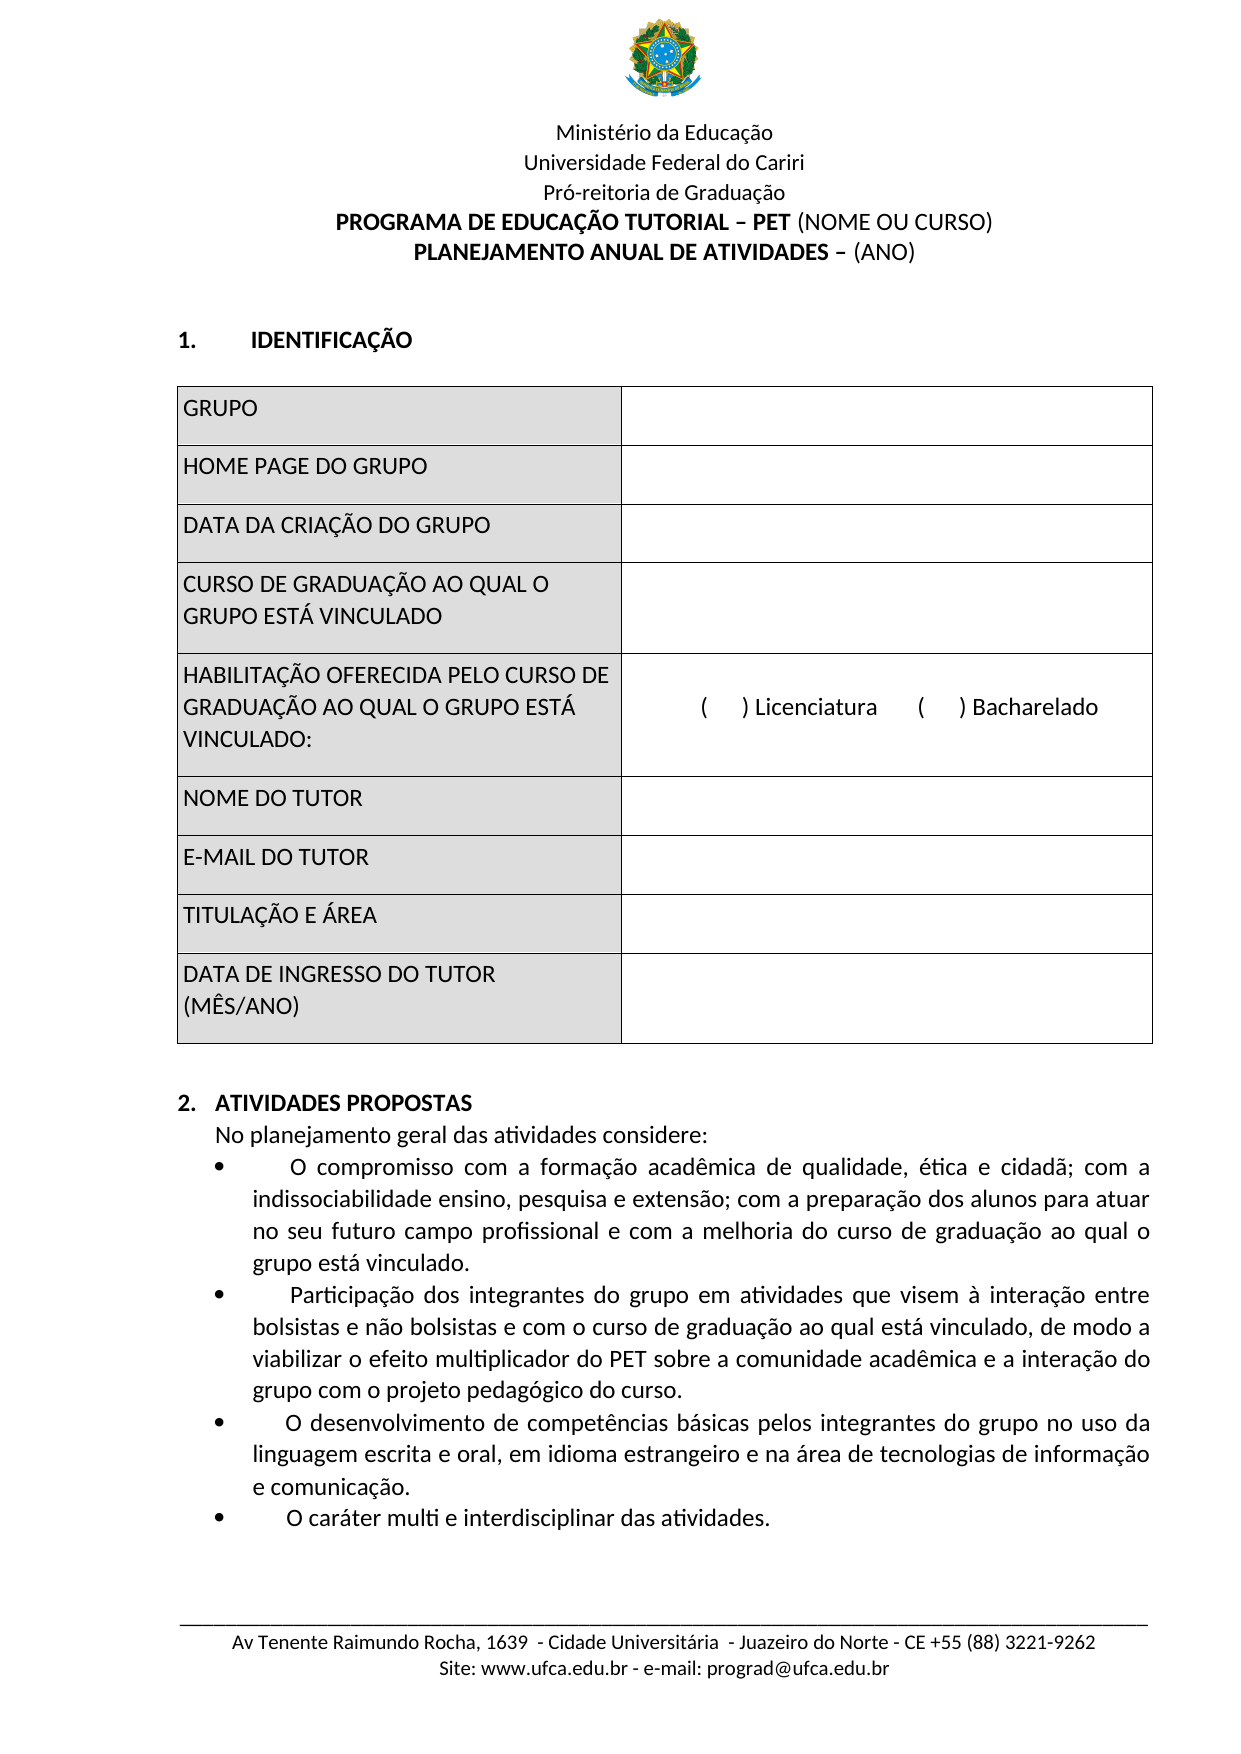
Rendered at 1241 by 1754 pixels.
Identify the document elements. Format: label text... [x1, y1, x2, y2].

table_cell DATA DE INGRESSO DO TUTOR (MÊS/ANO) [178, 954, 621, 1043]
table_cell TITULAÇÃO E ÁREA [178, 895, 621, 952]
table_header [622, 387, 1152, 444]
list IDENTIFICAÇÃO [177, 324, 1152, 355]
table_cell [622, 446, 1152, 503]
table_cell HABILITAÇÃO OFERECIDA PELO CURSO DE GRADUAÇÃO AO QUAL O GRUPO ESTÁ VINCULADO: [178, 654, 621, 776]
list O compromisso com a formação acadêmica de qualidade, ética e cidadã; com a indissociabilidade ensino, pesquisa e extensão; com a preparação dos alunos para atuar no seu futuro campo profissional e com a melhoria do curso de graduação ao qual o grupo está vinculado. [215, 1151, 1152, 1277]
table_cell [622, 563, 1152, 653]
table_header GRUPO [178, 387, 621, 444]
list Participação dos integrantes do grupo em atividades que visem à interação entre bolsistas e não bolsistas e com o curso de graduação ao qual está vinculado, de modo a viabilizar o efeito multiplicador do PET sobre a comunidade acadêmica e a interação do grupo com o projeto pedagógico do curso. [215, 1279, 1152, 1405]
list O caráter multi e interdisciplinar das atividades. [215, 1503, 1152, 1533]
table_cell [622, 505, 1152, 562]
table_cell NOME DO TUTOR [178, 777, 621, 835]
table_cell [622, 836, 1152, 894]
text No planejamento geral das atividades considere: [177, 1119, 1152, 1149]
text PROGRAMA DE EDUCAÇÃO TUTORIAL – PET (NOME OU CURSO) [177, 206, 1152, 237]
table_cell CURSO DE GRADUAÇÃO AO QUAL O GRUPO ESTÁ VINCULADO [178, 563, 621, 653]
table_cell DATA DA CRIAÇÃO DO GRUPO [178, 505, 621, 562]
table_cell [622, 895, 1152, 952]
list ATIVIDADES PROPOSTAS [177, 1087, 1152, 1117]
table_cell [622, 777, 1152, 835]
text PLANEJAMENTO ANUAL DE ATIVIDADES – (ANO) [177, 237, 1152, 266]
table_cell HOME PAGE DO GRUPO [178, 446, 621, 503]
table_cell E-MAIL DO TUTOR [178, 836, 621, 894]
table_cell [622, 954, 1152, 1043]
picture [657, 38, 707, 100]
list O desenvolvimento de competências básicas pelos integrantes do grupo no uso da linguagem escrita e oral, em idioma estrangeiro e na área de tecnologias de informação e comunicação. [215, 1407, 1152, 1501]
table_cell ( ) Licenciatura ( ) Bacharelado [622, 654, 1152, 776]
